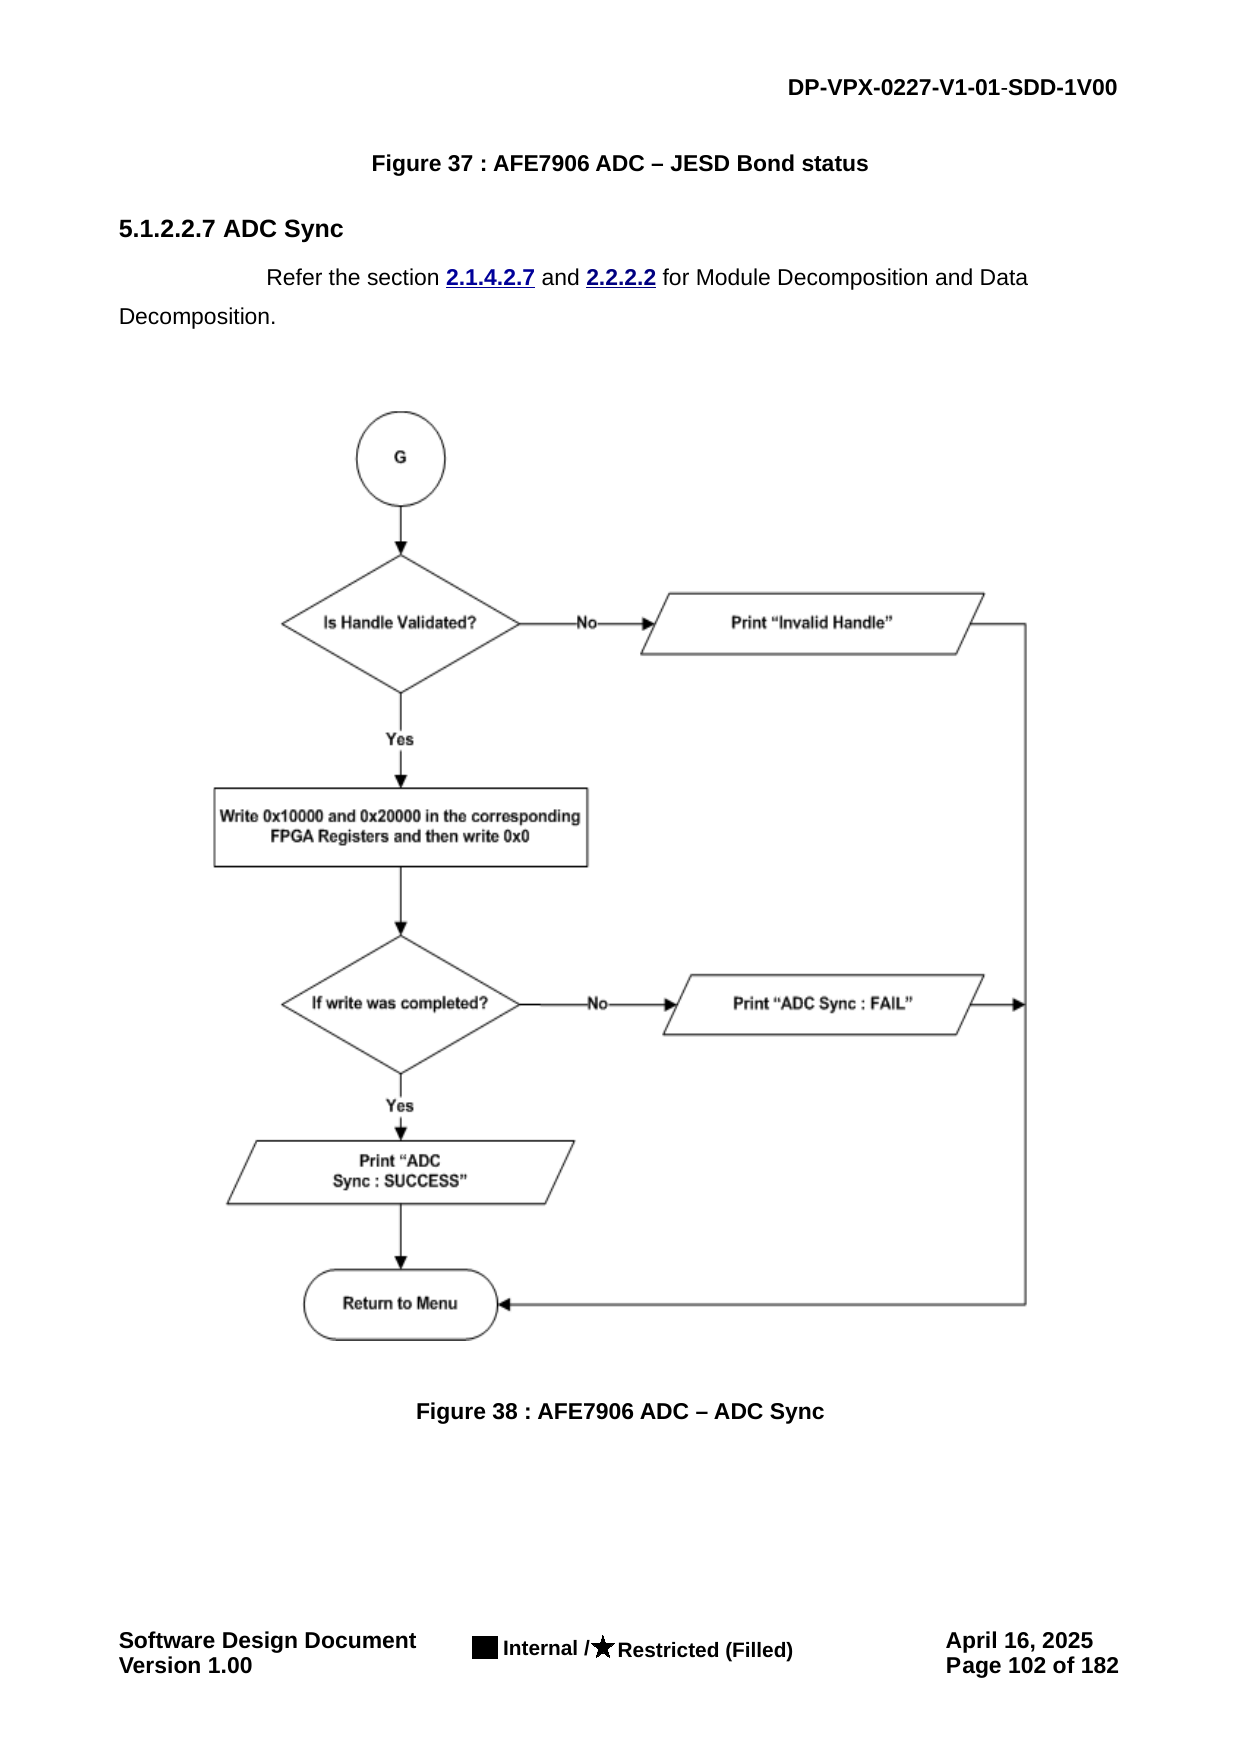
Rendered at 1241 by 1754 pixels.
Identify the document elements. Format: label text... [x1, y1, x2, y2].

subtitle ADC Sync [118, 214, 1122, 243]
text Refer the section 2.1.4.2.7 and 2.2.2.2 for Module Decomposition and Data Decomposition. [118, 264, 1122, 330]
text Figure 38 : AFE7906 ADC – ADC Sync [118, 1398, 1122, 1424]
picture [213, 411, 1027, 1341]
text Figure 37 : AFE7906 ADC – JESD Bond status [118, 150, 1122, 176]
